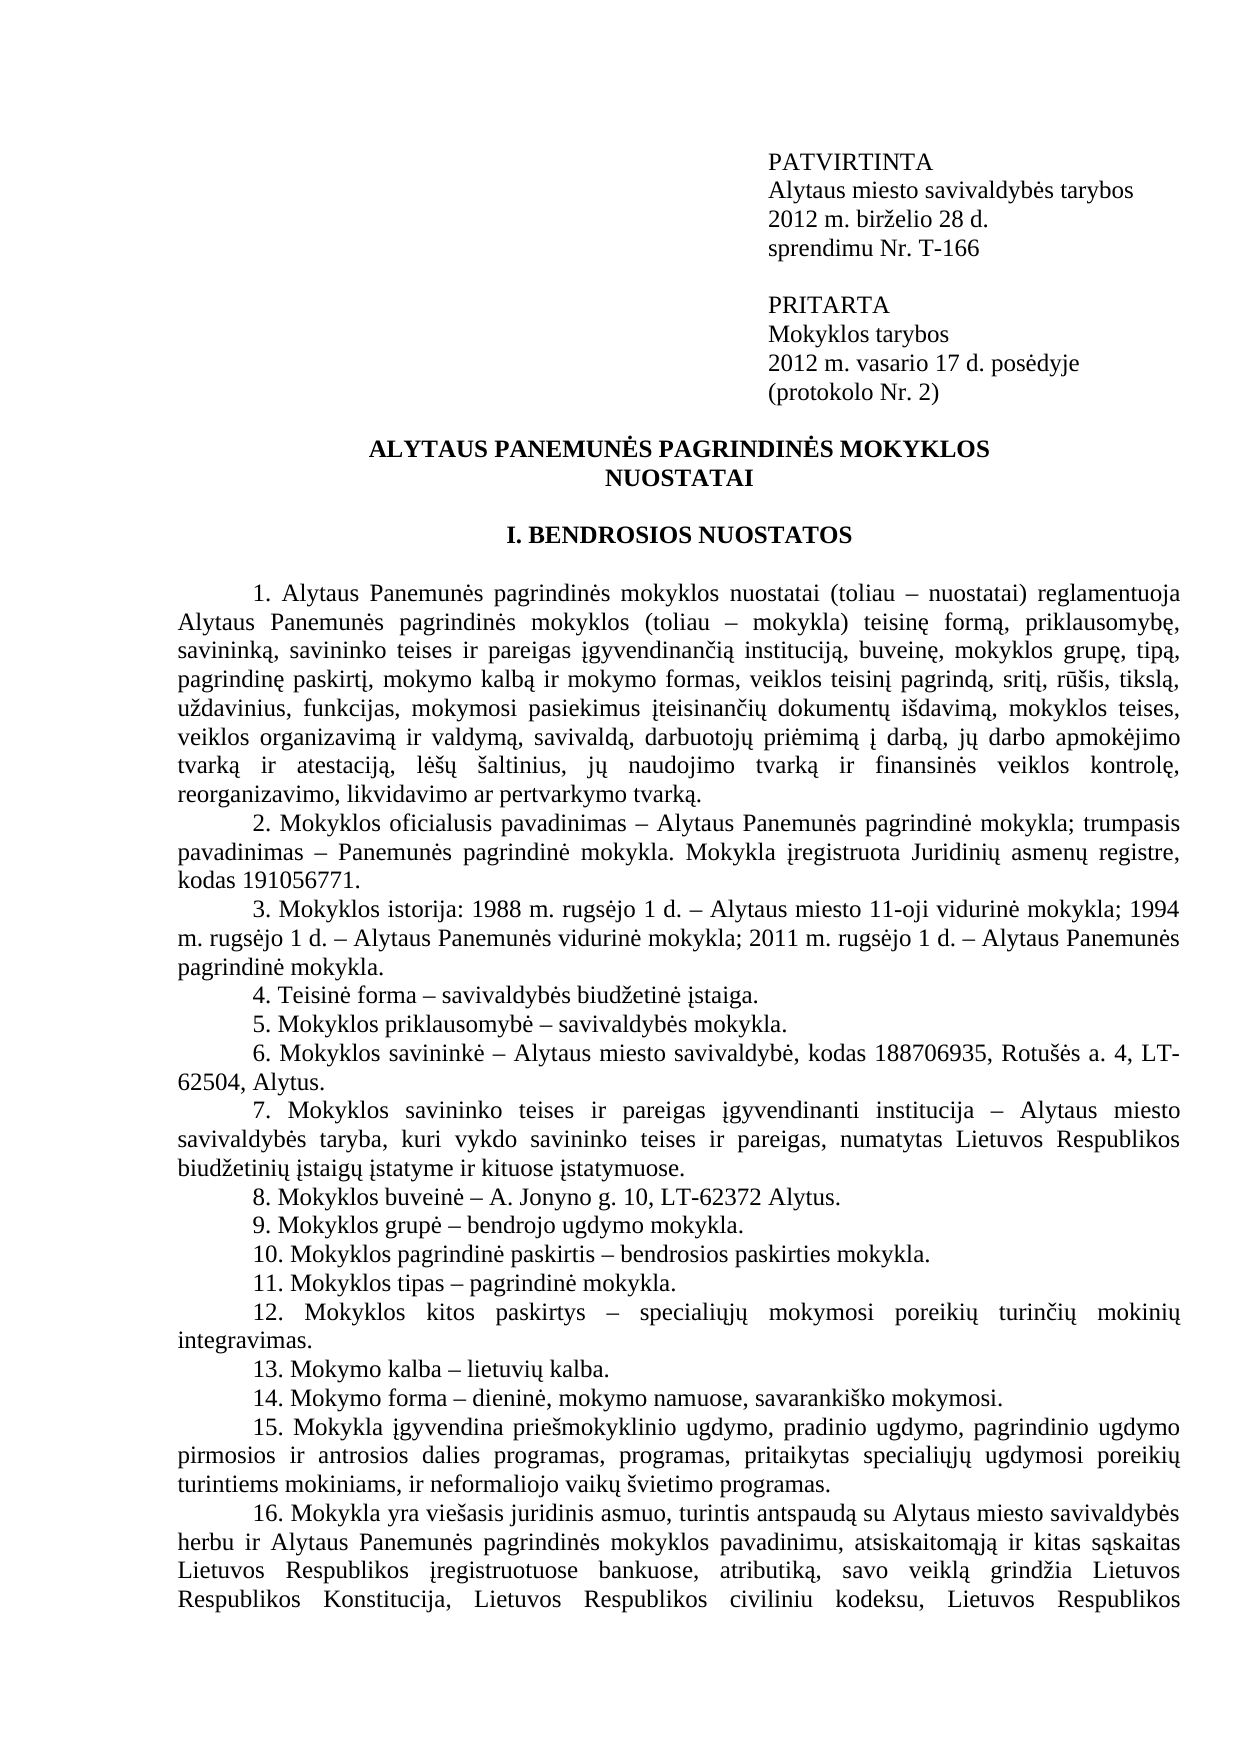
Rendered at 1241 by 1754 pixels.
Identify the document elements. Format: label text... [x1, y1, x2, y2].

text I. BENDROSIOS NUOSTATOS [177, 521, 1181, 549]
text ALYTAUS PANEMUNĖS PAGRINDINĖS MOKYKLOS [177, 434, 1181, 463]
text 9. Mokyklos grupė – bendrojo ugdymo mokykla. [177, 1211, 1181, 1239]
text 7. Mokyklos savininko teises ir pareigas įgyvendinanti institucija – Alytaus miesto savivaldybės taryba, kuri vykdo savininko teises ir pareigas, numatytas Lietuvos Respublikos biudžetinių įstaigų įstatyme ir kituose įstatymuose. [177, 1096, 1181, 1182]
text (protokolo Nr. 2) [177, 377, 1181, 406]
text 4. Teisinė forma – savivaldybės biudžetinė įstaiga. [177, 981, 1181, 1009]
text Alytaus miesto savivaldybės tarybos [177, 176, 1181, 204]
text PRITARTA [177, 291, 1181, 319]
text 13. Mokymo kalba – lietuvių kalba. [177, 1354, 1181, 1383]
text 12. Mokyklos kitos paskirtys – specialiųjų mokymosi poreikių turinčių mokinių integravimas. [177, 1297, 1181, 1354]
text 1. Alytaus Panemunės pagrindinės mokyklos nuostatai (toliau – nuostatai) reglamentuoja Alytaus Panemunės pagrindinės mokyklos (toliau – mokykla) teisinę formą, priklausomybę, savininką, savininko teises ir pareigas įgyvendinančią instituciją, buveinę, mokyklos grupę, tipą, pagrindinę paskirtį, mokymo kalbą ir mokymo formas, veiklos teisinį pagrindą, sritį, rūšis, tikslą, uždavinius, funkcijas, mokymosi pasiekimus įteisinančių dokumentų išdavimą, mokyklos teises, veiklos organizavimą ir valdymą, savivaldą, darbuotojų priėmimą į darbą, jų darbo apmokėjimo tvarką ir atestaciją, lėšų šaltinius, jų naudojimo tvarką ir finansinės veiklos kontrolę, reorganizavimo, likvidavimo ar pertvarkymo tvarką. [177, 578, 1181, 808]
text 15. Mokykla įgyvendina priešmokyklinio ugdymo, pradinio ugdymo, pagrindinio ugdymo pirmosios ir antrosios dalies programas, programas, pritaikytas specialiųjų ugdymosi poreikių turintiems mokiniams, ir neformaliojo vaikų švietimo programas. [177, 1412, 1181, 1498]
text 2012 m. birželio 28 d. [177, 204, 1181, 233]
text 10. Mokyklos pagrindinė paskirtis – bendrosios paskirties mokykla. [177, 1239, 1181, 1268]
text Mokyklos tarybos [177, 319, 1181, 348]
text 8. Mokyklos buveinė – A. Jonyno g. 10, LT-62372 Alytus. [177, 1182, 1181, 1211]
text 3. Mokyklos istorija: 1988 m. rugsėjo 1 d. – Alytaus miesto 11-oji vidurinė mokykla; 1994 m. rugsėjo 1 d. – Alytaus Panemunės vidurinė mokykla; 2011 m. rugsėjo 1 d. – Alytaus Panemunės pagrindinė mokykla. [177, 894, 1181, 981]
text sprendimu Nr. T-166 [177, 233, 1181, 262]
text 14. Mokymo forma – dieninė, mokymo namuose, savarankiško mokymosi. [177, 1383, 1181, 1412]
text 2012 m. vasario 17 d. posėdyje [177, 348, 1181, 377]
text 11. Mokyklos tipas – pagrindinė mokykla. [177, 1268, 1181, 1297]
text 6. Mokyklos savininkė – Alytaus miesto savivaldybė, kodas 188706935, Rotušės a. 4, LT-62504, Alytus. [177, 1038, 1181, 1096]
text 2. Mokyklos oficialusis pavadinimas – Alytaus Panemunės pagrindinė mokykla; trumpasis pavadinimas – Panemunės pagrindinė mokykla. Mokykla įregistruota Juridinių asmenų registre, kodas 191056771. [177, 808, 1181, 894]
text 16. Mokykla yra viešasis juridinis asmuo, turintis antspaudą su Alytaus miesto savivaldybės herbu ir Alytaus Panemunės pagrindinės mokyklos pavadinimu, atsiskaitomąją ir kitas sąskaitas Lietuvos Respublikos įregistruotuose bankuose, atributiką, savo veiklą grindžia Lietuvos Respublikos Konstitucija, Lietuvos Respublikos civiliniu kodeksu, Lietuvos Respublikos [177, 1498, 1181, 1613]
text NUOSTATAI [177, 463, 1181, 492]
text PATVIRTINTA [177, 147, 1181, 176]
text 5. Mokyklos priklausomybė – savivaldybės mokykla. [177, 1009, 1181, 1038]
